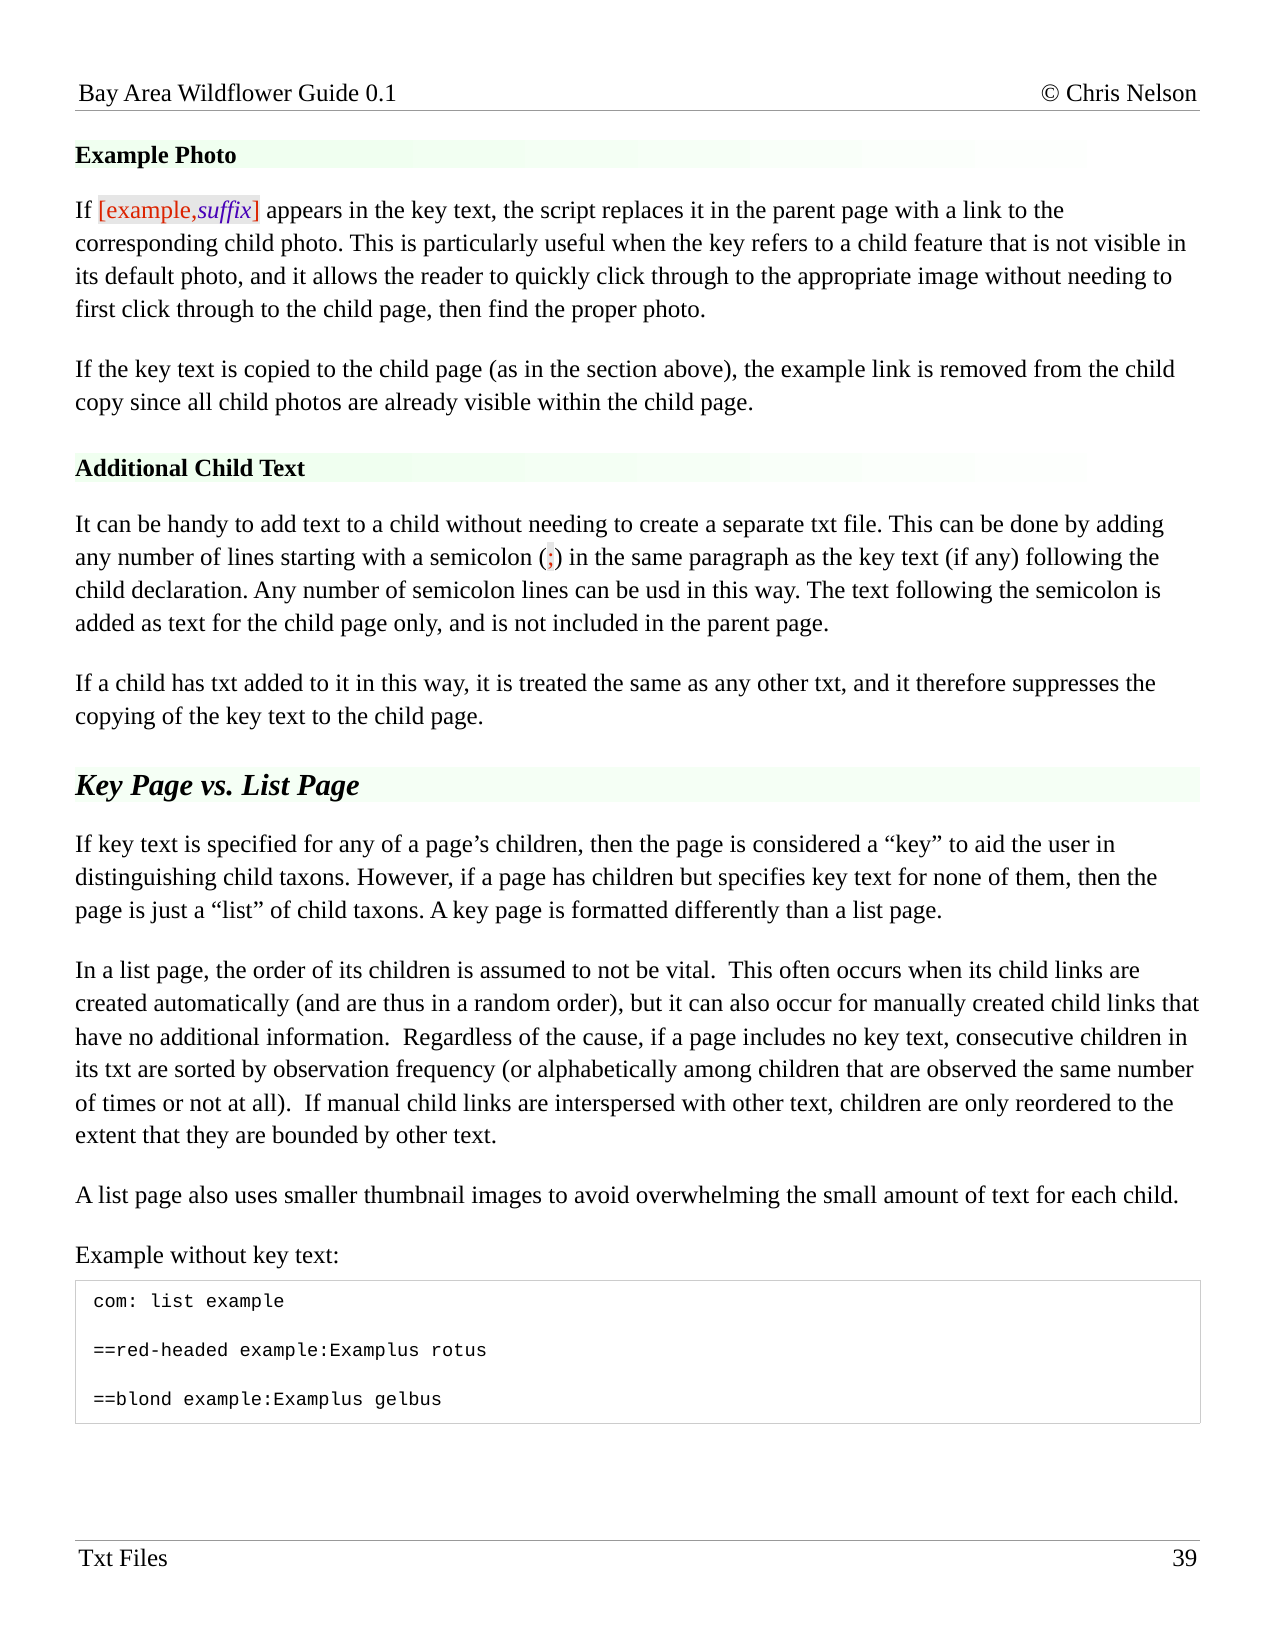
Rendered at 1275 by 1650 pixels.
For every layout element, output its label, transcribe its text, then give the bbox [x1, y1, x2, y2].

text com: list example [76, 1281, 1200, 1313]
text If [example,suffix] appears in the key text, the script replaces it in the parent page with a link to the corresponding child photo. This is particularly useful when the key refers to a child feature that is not visible in its default photo, and it allows the reader to quickly click through to the appropriate image without needing to first click through to the child page, then find the proper photo. [75, 195, 1200, 323]
text In a list page, the order of its children is assumed to not be vital. This often occurs when its child links are created automatically (and are thus in a random order), but it can also occur for manually created child links that have no additional information. Regardless of the cause, if a page includes no key text, consecutive children in its txt are sorted by observation frequency (or alphabetically among children that are observed the same number of times or not at all). If manual child links are interspersed with other text, children are only reordered to the extent that they are bounded by other text. [75, 956, 1200, 1149]
subtitle Example Photo [75, 140, 1200, 168]
subtitle Key Page vs. List Page [75, 767, 1200, 802]
text ==red-headed example:Examplus rotus [76, 1328, 1200, 1362]
text Example without key text: [75, 1241, 1200, 1269]
text If the key text is copied to the child page (as in the section above), the example link is removed from the child copy since all child photos are already visible within the child page. [75, 354, 1200, 416]
text It can be handy to add text to a child without needing to create a separate txt file. This can be done by adding any number of lines starting with a semicolon (;) in the same paragraph as the key text (if any) following the child declaration. Any number of semicolon lines can be usd in this way. The text following the semicolon is added as text for the child page only, and is not included in the parent page. [75, 509, 1200, 637]
text A list page also uses smaller thumbnail images to avoid overwhelming the small amount of text for each child. [75, 1181, 1200, 1209]
subtitle Additional Child Text [75, 453, 1200, 482]
text ==blond example:Examplus gelbus [76, 1377, 1200, 1423]
text If a child has txt added to it in this way, it is treated the same as any other txt, and it therefore suppresses the copying of the key text to the child page. [75, 668, 1200, 730]
text If key text is specified for any of a page’s children, then the page is considered a “key” to aid the user in distinguishing child taxons. However, if a page has children but specifies key text for none of them, then the page is just a “list” of child taxons. A key page is formatted differently than a list page. [75, 829, 1200, 924]
